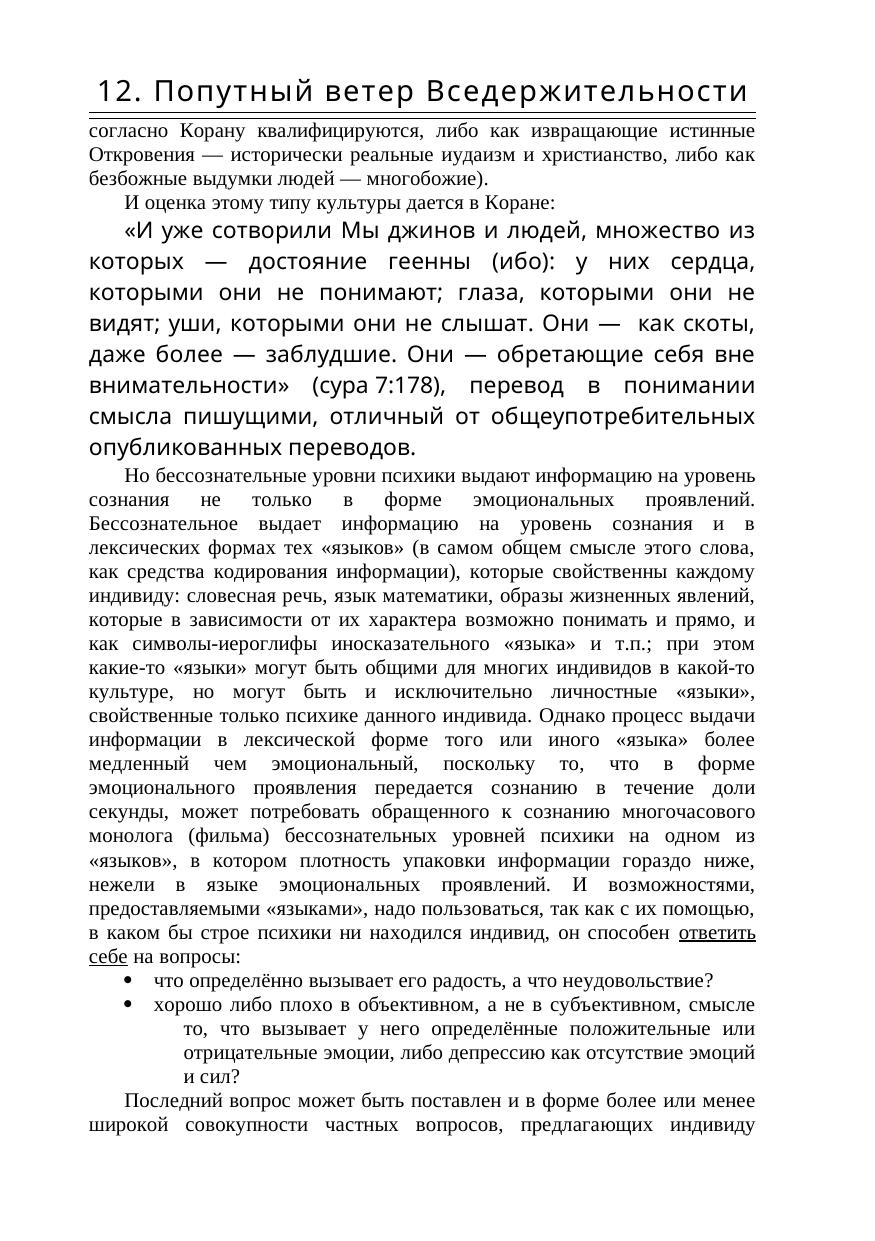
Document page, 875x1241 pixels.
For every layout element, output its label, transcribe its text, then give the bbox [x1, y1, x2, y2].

list хорошо либо плохо в объективном, а не в субъективном, смысле то, что вызывает у него определённые положительные или отрицательные эмоции, либо депрессию как отсутствие эмоций и сил? [124, 992, 756, 1088]
text согласно Корану квалифицируются, либо как извращающие истинные Откровения — исторически реальные иудаизм и христианство, либо как безбожные выдумки людей — многобожие). [89, 119, 756, 190]
list что определённо вызывает его радость, а что неудовольствие? [124, 968, 756, 992]
text Последний вопрос может быть поставлен и в форме более или менее широкой совокупности частных вопросов, предлагающих индивиду [89, 1088, 756, 1136]
text «И уже сотворили Мы джинов и людей, множество из которых — достояние геенны (ибо): у них сердца, которыми они не понимают; глаза, которыми они не видят; уши, которыми они не слышат. Они — как скоты, даже более — заблудшие. Они — обретающие себя вне внимательности» (сура 7:178), перевод в понимании смысла пишущими, отличный от общеупотребительных опубликованных переводов. [89, 214, 756, 462]
text И оценка этому типу культуры дается в Коране: [89, 190, 756, 214]
text Но бессознательные уровни психики выдают информацию на уровень сознания не только в форме эмоциональных проявлений. Бессознательное выдает информацию на уровень сознания и в лексических формах тех «языков» (в самом общем смысле этого слова, как средства кодирования информации), которые свойственны каждому индивиду: словесная речь, язык математики, образы жизненных явлений, которые в зависимости от их характера возможно понимать и прямо, и как символы-иероглифы иносказательного «языка» и т.п.; при этом какие-то «языки» могут быть общими для многих индивидов в какой-то культуре, но могут быть и исключительно личностные «языки», свойственные только психике данного индивида. Однако процесс выдачи информации в лексической форме того или иного «языка» более медленный чем эмоциональный, поскольку то, что в форме эмоционального проявления передается сознанию в течение доли секунды, может потребовать обращенного к сознанию многочасового монолога (фильма) бессознательных уровней психики на одном из «языков», в котором плотность упаковки информации гораздо ниже, нежели в языке эмоциональных проявлений. И возможностями, предоставляемыми «языками», надо пользоваться, так как с их помощью, в каком бы строе психики ни находился индивид, он способен ответить себе на вопросы: [89, 462, 756, 968]
